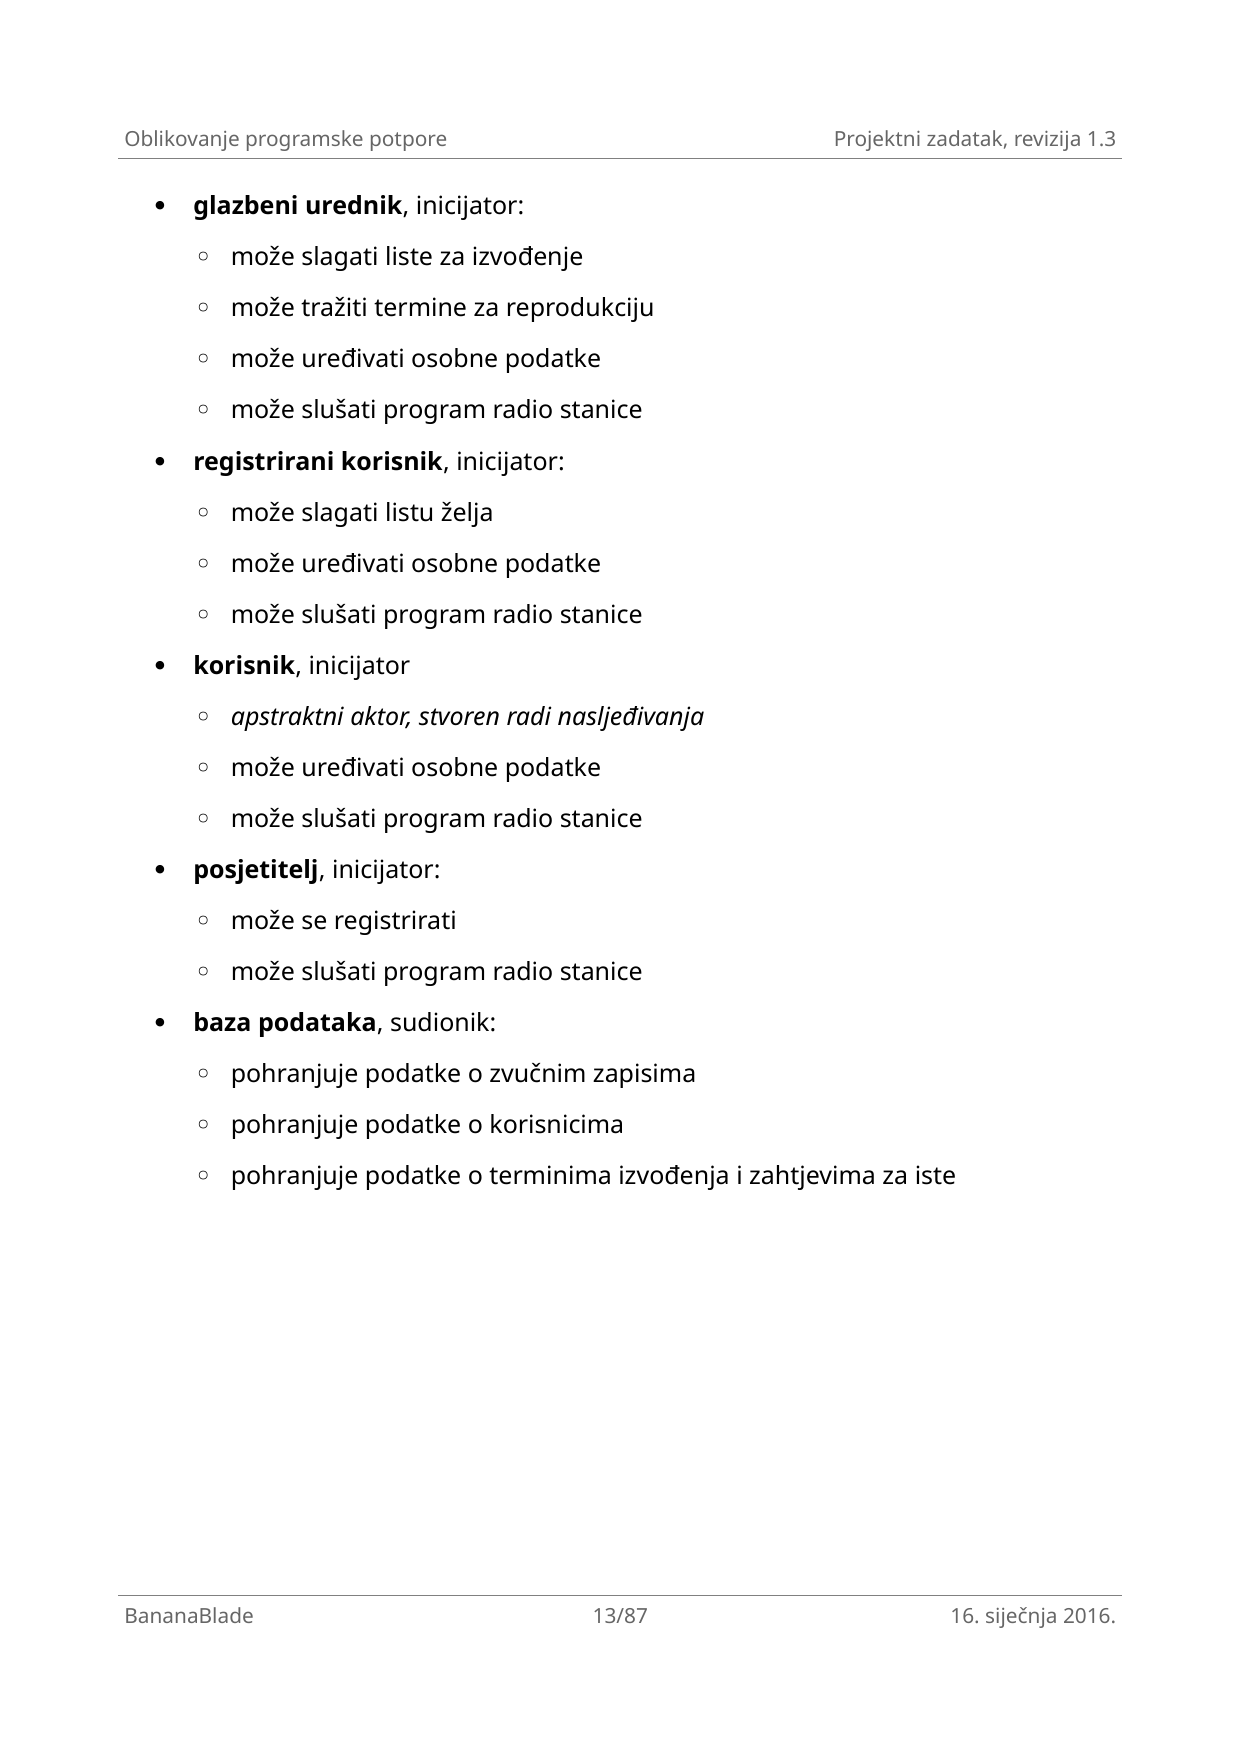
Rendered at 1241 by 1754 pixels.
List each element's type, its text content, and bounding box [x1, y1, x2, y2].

list korisnik, inicijator [156, 647, 1122, 681]
list može uređivati osobne podatke [193, 749, 1122, 783]
list pohranjuje podatke o zvučnim zapisima [193, 1056, 1122, 1090]
list može slušati program radio stanice [193, 596, 1122, 630]
list može slušati program radio stanice [193, 801, 1122, 834]
list može slušati program radio stanice [193, 954, 1122, 988]
list može slagati liste za izvođenje [193, 239, 1122, 273]
list pohranjuje podatke o terminima izvođenja i zahtjevima za iste [193, 1158, 1122, 1192]
list pohranjuje podatke o korisnicima [193, 1107, 1122, 1141]
list može uređivati osobne podatke [193, 545, 1122, 579]
list apstraktni aktor, stvoren radi nasljeđivanja [193, 698, 1122, 732]
list može uređivati osobne podatke [193, 341, 1122, 375]
list može tražiti termine za reprodukciju [193, 290, 1122, 324]
list može slušati program radio stanice [193, 392, 1122, 426]
list baza podataka, sudionik: [156, 1005, 1122, 1039]
list glazbeni urednik, inicijator: [156, 188, 1122, 222]
list može slagati listu želja [193, 494, 1122, 528]
list posjetitelj, inicijator: [156, 852, 1122, 886]
list može se registrirati [193, 903, 1122, 937]
list registrirani korisnik, inicijator: [156, 443, 1122, 477]
